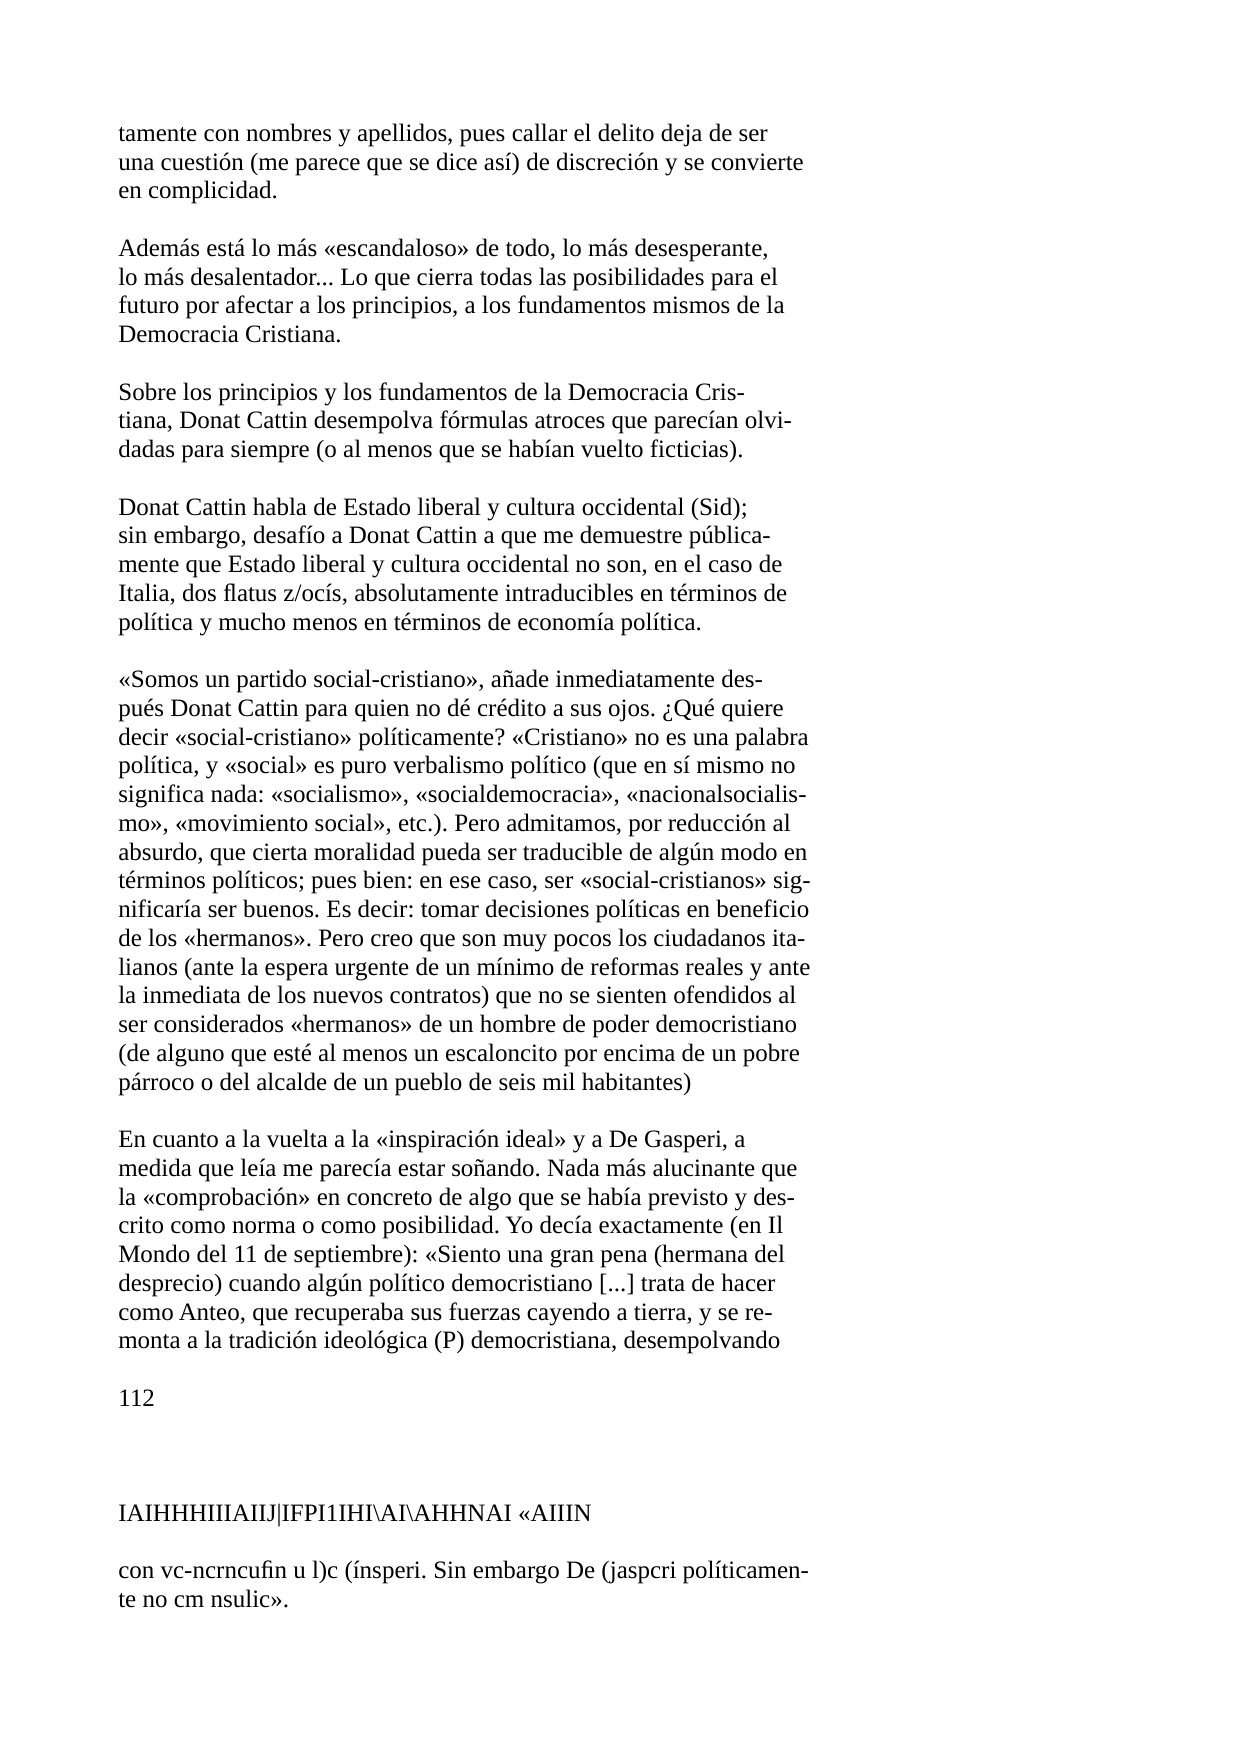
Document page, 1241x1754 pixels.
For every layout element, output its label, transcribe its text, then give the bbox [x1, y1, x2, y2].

text medida que leía me parecía estar soñando. Nada más alucinante que [118, 1153, 1122, 1182]
text (de alguno que esté al menos un escaloncito por encima de un pobre [118, 1038, 1122, 1067]
text desprecio) cuando algún político democristiano [...] trata de hacer [118, 1268, 1122, 1297]
text ser considerados «hermanos» de un hombre de poder democristiano [118, 1009, 1122, 1038]
text pués Donat Cattin para quien no dé crédito a sus ojos. ¿Qué quiere [118, 693, 1122, 722]
text Democracia Cristiana. [118, 319, 1122, 348]
text te no cm nsulic». [118, 1584, 1122, 1613]
text lo más desalentador... Lo que cierra todas las posibilidades para el [118, 262, 1122, 291]
text sin embargo, desafío a Donat Cattin a que me demuestre pública- [118, 521, 1122, 549]
text «Somos un partido social-cristiano», añade inmediatamente des- [118, 664, 1122, 693]
text decir «social-cristiano» políticamente? «Cristiano» no es una palabra [118, 722, 1122, 751]
text tiana, Donat Cattin desempolva fórmulas atroces que parecían olvi- [118, 406, 1122, 434]
text términos políticos; pues bien: en ese caso, ser «social-cristianos» sig- [118, 866, 1122, 894]
text Mondo del 11 de septiembre): «Siento una gran pena (hermana del [118, 1239, 1122, 1268]
text la «comprobación» en concreto de algo que se había previsto y des- [118, 1182, 1122, 1211]
text Sobre los principios y los fundamentos de la Democracia Cris- [118, 377, 1122, 406]
text con vc-ncrncuﬁn u l)c (ínsperi. Sin embargo De (jaspcri políticamen- [118, 1556, 1122, 1584]
text como Anteo, que recuperaba sus fuerzas cayendo a tierra, y se re- [118, 1297, 1122, 1326]
text absurdo, que cierta moralidad pueda ser traducible de algún modo en [118, 837, 1122, 866]
text política y mucho menos en términos de economía política. [118, 607, 1122, 636]
text Donat Cattin habla de Estado liberal y cultura occidental (Sid); [118, 492, 1122, 521]
text una cuestión (me parece que se dice así) de discreción y se convierte [118, 147, 1122, 176]
text párroco o del alcalde de un pueblo de seis mil habitantes) [118, 1067, 1122, 1096]
text de los «hermanos». Pero creo que son muy pocos los ciudadanos ita- [118, 923, 1122, 952]
text futuro por afectar a los principios, a los fundamentos mismos de la [118, 291, 1122, 319]
text lianos (ante la espera urgente de un mínimo de reformas reales y ante [118, 952, 1122, 981]
text crito como norma o como posibilidad. Yo decía exactamente (en Il [118, 1211, 1122, 1239]
text dadas para siempre (o al menos que se habían vuelto ficticias). [118, 434, 1122, 463]
text significa nada: «socialismo», «socialdemocracia», «nacionalsocialis- [118, 779, 1122, 808]
text tamente con nombres y apellidos, pues callar el delito deja de ser [118, 118, 1122, 147]
text nificaría ser buenos. Es decir: tomar decisiones políticas en beneficio [118, 894, 1122, 923]
text política, y «social» es puro verbalismo político (que en sí mismo no [118, 751, 1122, 779]
text mo», «movimiento social», etc.). Pero admitamos, por reducción al [118, 808, 1122, 837]
text Italia, dos ﬂatus z/ocís, absolutamente intraducibles en términos de [118, 578, 1122, 607]
text en complicidad. [118, 176, 1122, 204]
text En cuanto a la vuelta a la «inspiración ideal» y a De Gasperi, a [118, 1124, 1122, 1153]
text mente que Estado liberal y cultura occidental no son, en el caso de [118, 549, 1122, 578]
text monta a la tradición ideológica (P) democristiana, desempolvando [118, 1326, 1122, 1354]
text la inmediata de los nuevos contratos) que no se sienten ofendidos al [118, 981, 1122, 1009]
text 112 [118, 1383, 1122, 1412]
text Además está lo más «escandaloso» de todo, lo más desesperante, [118, 233, 1122, 262]
text IAIHHHIIIAIIJ|IFPI1IHI\AI\AHHNAI «AIIIN [118, 1498, 1122, 1527]
